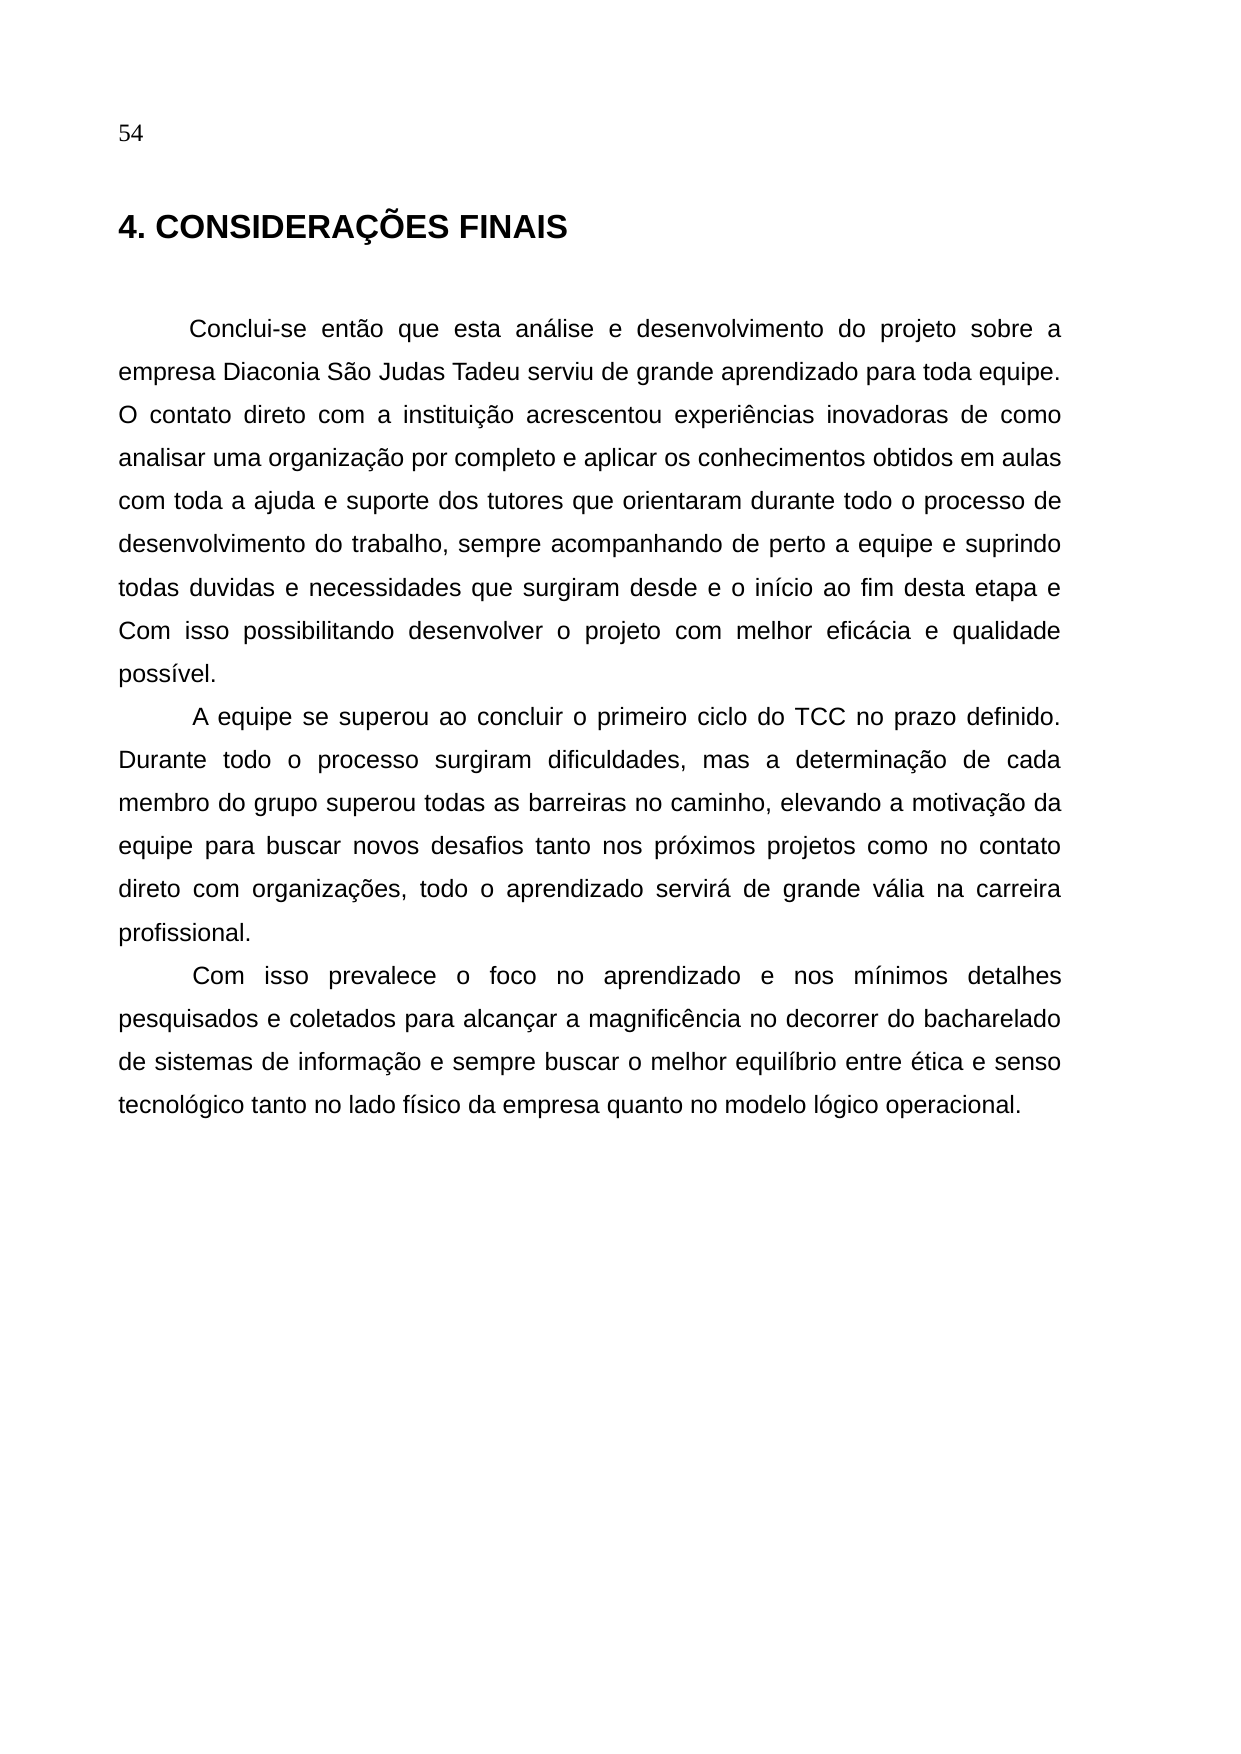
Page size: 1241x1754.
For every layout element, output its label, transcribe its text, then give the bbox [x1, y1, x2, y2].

text Com isso prevalece o foco no aprendizado e nos mínimos detalhes pesquisados e coletados para alcançar a magnificência no decorrer do bacharelado de sistemas de informação e sempre buscar o melhor equilíbrio entre ética e senso tecnológico tanto no lado físico da empresa quanto no modelo lógico operacional. [118, 961, 1063, 1119]
text A equipe se superou ao concluir o primeiro ciclo do TCC no prazo definido. Durante todo o processo surgiram dificuldades, mas a determinação de cada membro do grupo superou todas as barreiras no caminho, elevando a motivação da equipe para buscar novos desafios tanto nos próximos projetos como no contato direto com organizações, todo o aprendizado servirá de grande vália na carreira profissional. [118, 702, 1063, 946]
subtitle 4. Considerações finais [118, 207, 1063, 245]
text Conclui-se então que esta análise e desenvolvimento do projeto sobre a empresa Diaconia São Judas Tadeu serviu de grande aprendizado para toda equipe. O contato direto com a instituição acrescentou experiências inovadoras de como analisar uma organização por completo e aplicar os conhecimentos obtidos em aulas com toda a ajuda e suporte dos tutores que orientaram durante todo o processo de desenvolvimento do trabalho, sempre acompanhando de perto a equipe e suprindo todas duvidas e necessidades que surgiram desde e o início ao fim desta etapa e Com isso possibilitando desenvolver o projeto com melhor eficácia e qualidade possível. [118, 314, 1063, 688]
